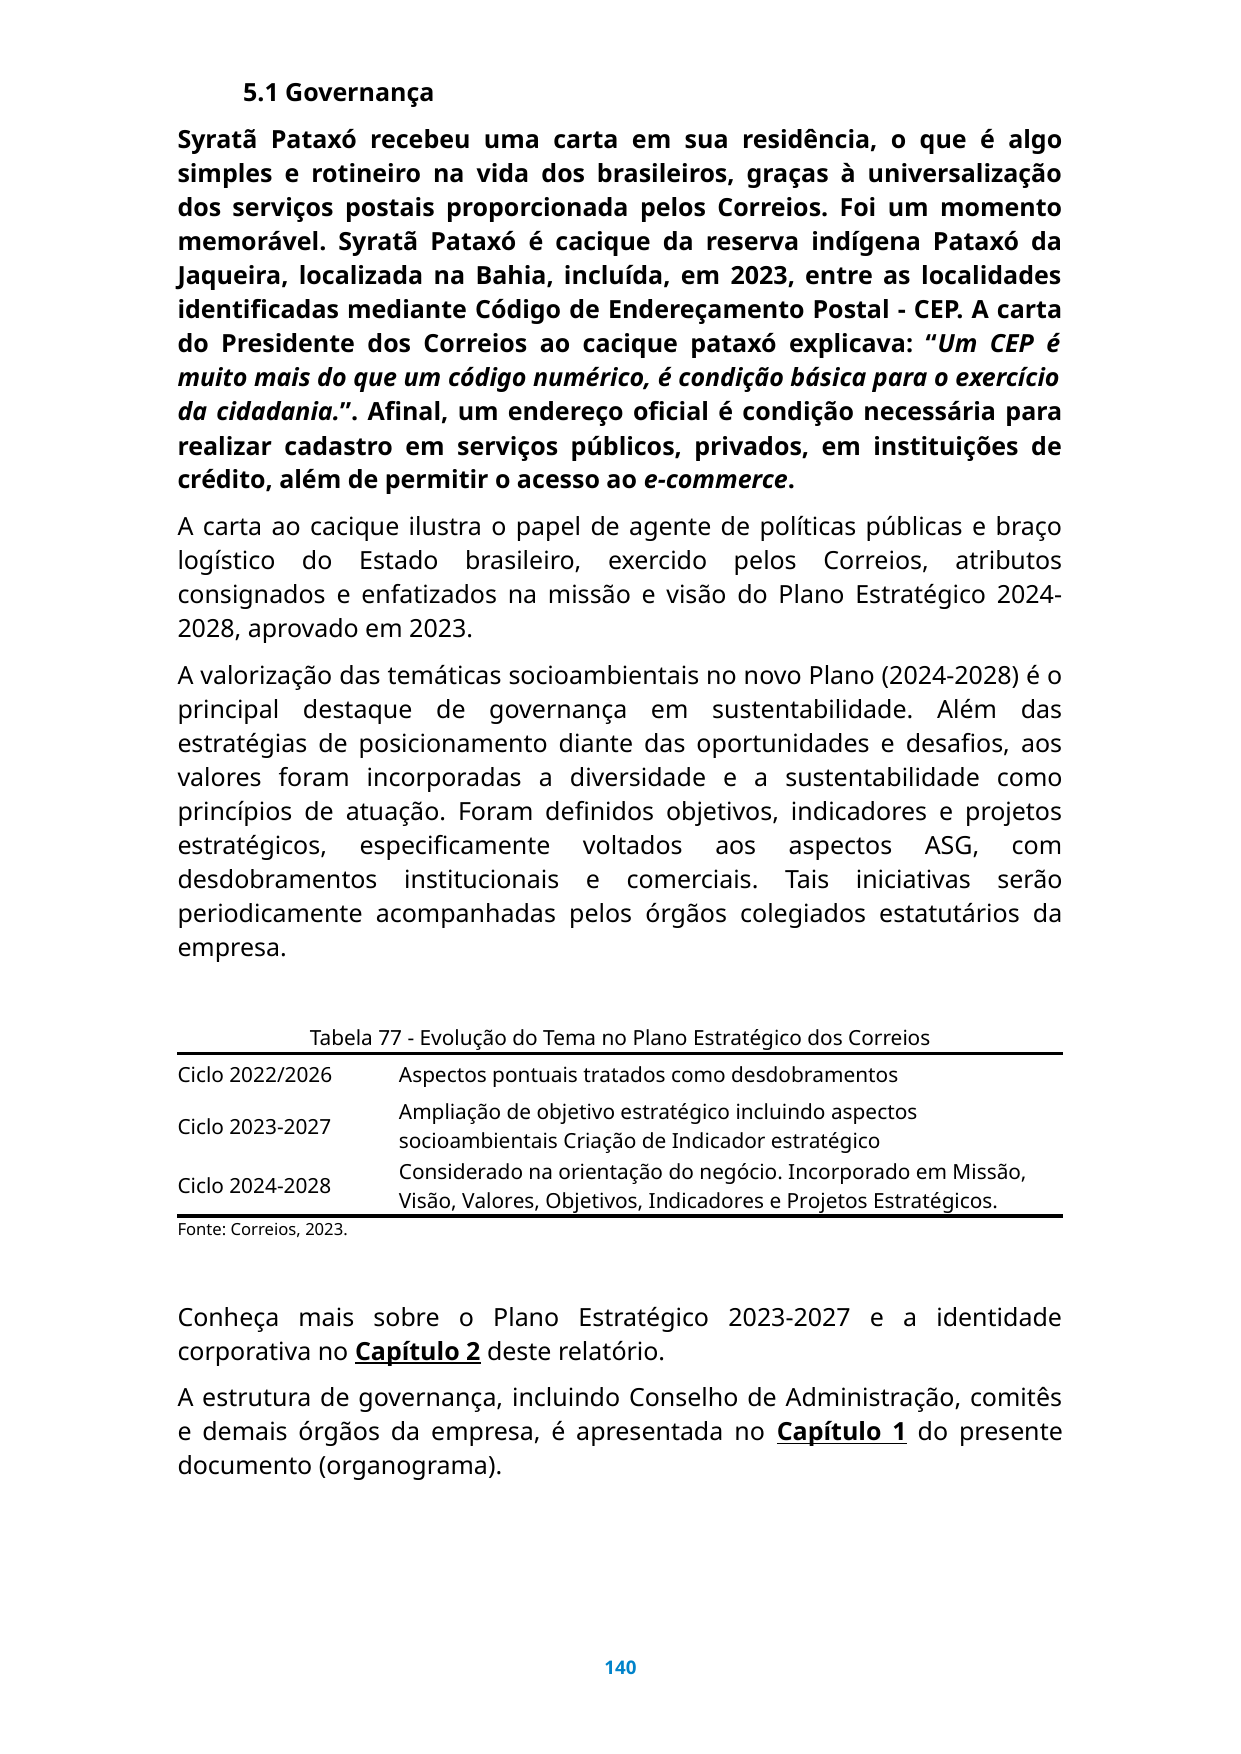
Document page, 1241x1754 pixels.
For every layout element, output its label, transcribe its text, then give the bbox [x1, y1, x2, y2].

text A carta ao cacique ilustra o papel de agente de políticas públicas e braço logístico do Estado brasileiro, exercido pelos Correios, atributos consignados e enfatizados na missão e visão do Plano Estratégico 2024-2028, aprovado em 2023. [177, 509, 1063, 645]
text A estrutura de governança, incluindo Conselho de Administração, comitês e demais órgãos da empresa, é apresentada no Capítulo 1 do presente documento (organograma). [177, 1380, 1063, 1482]
table_cell Considerado na orientação do negócio. Incorporado em Missão, Visão, Valores, Objetivos, Indicadores e Projetos Estratégicos. [399, 1158, 1063, 1214]
table_cell Ciclo 2023-2027 [177, 1095, 399, 1157]
table_cell Ampliação de objetivo estratégico incluindo aspectos socioambientais Criação de Indicador estratégico [399, 1095, 1063, 1157]
text Syratã Pataxó recebeu uma carta em sua residência, o que é algo simples e rotineiro na vida dos brasileiros, graças à universalização dos serviços postais proporcionada pelos Correios. Foi um momento memorável. Syratã Pataxó é cacique da reserva indígena Pataxó da Jaqueira, localizada na Bahia, incluída, em 2023, entre as localidades identificadas mediante Código de Endereçamento Postal - CEP. A carta do Presidente dos Correios ao cacique pataxó explicava: “Um CEP é muito mais do que um código numérico, é condição básica para o exercício da cidadania.”. Afinal, um endereço oficial é condição necessária para realizar cadastro em serviços públicos, privados, em instituições de crédito, além de permitir o acesso ao e-commerce. [177, 122, 1063, 496]
table_header Aspectos pontuais tratados como desdobramentos [399, 1055, 1063, 1094]
text Tabela 77 - Evolução do Tema no Plano Estratégico dos Correios [177, 1023, 1063, 1052]
text A valorização das temáticas socioambientais no novo Plano (2024-2028) é o principal destaque de governança em sustentabilidade. Além das estratégias de posicionamento diante das oportunidades e desafios, aos valores foram incorporadas a diversidade e a sustentabilidade como princípios de atuação. Foram definidos objetivos, indicadores e projetos estratégicos, especificamente voltados aos aspectos ASG, com desdobramentos institucionais e comerciais. Tais iniciativas serão periodicamente acompanhadas pelos órgãos colegiados estatutários da empresa. [177, 657, 1063, 964]
text Fonte: Correios, 2023. [177, 1218, 1063, 1240]
subtitle 5.1 Governança [177, 75, 1063, 109]
text Conheça mais sobre o Plano Estratégico 2023-2027 e a identidade corporativa no Capítulo 2 deste relatório. [177, 1299, 1063, 1367]
table_header Ciclo 2022/2026 [177, 1055, 399, 1094]
table_cell Ciclo 2024-2028 [177, 1158, 399, 1214]
